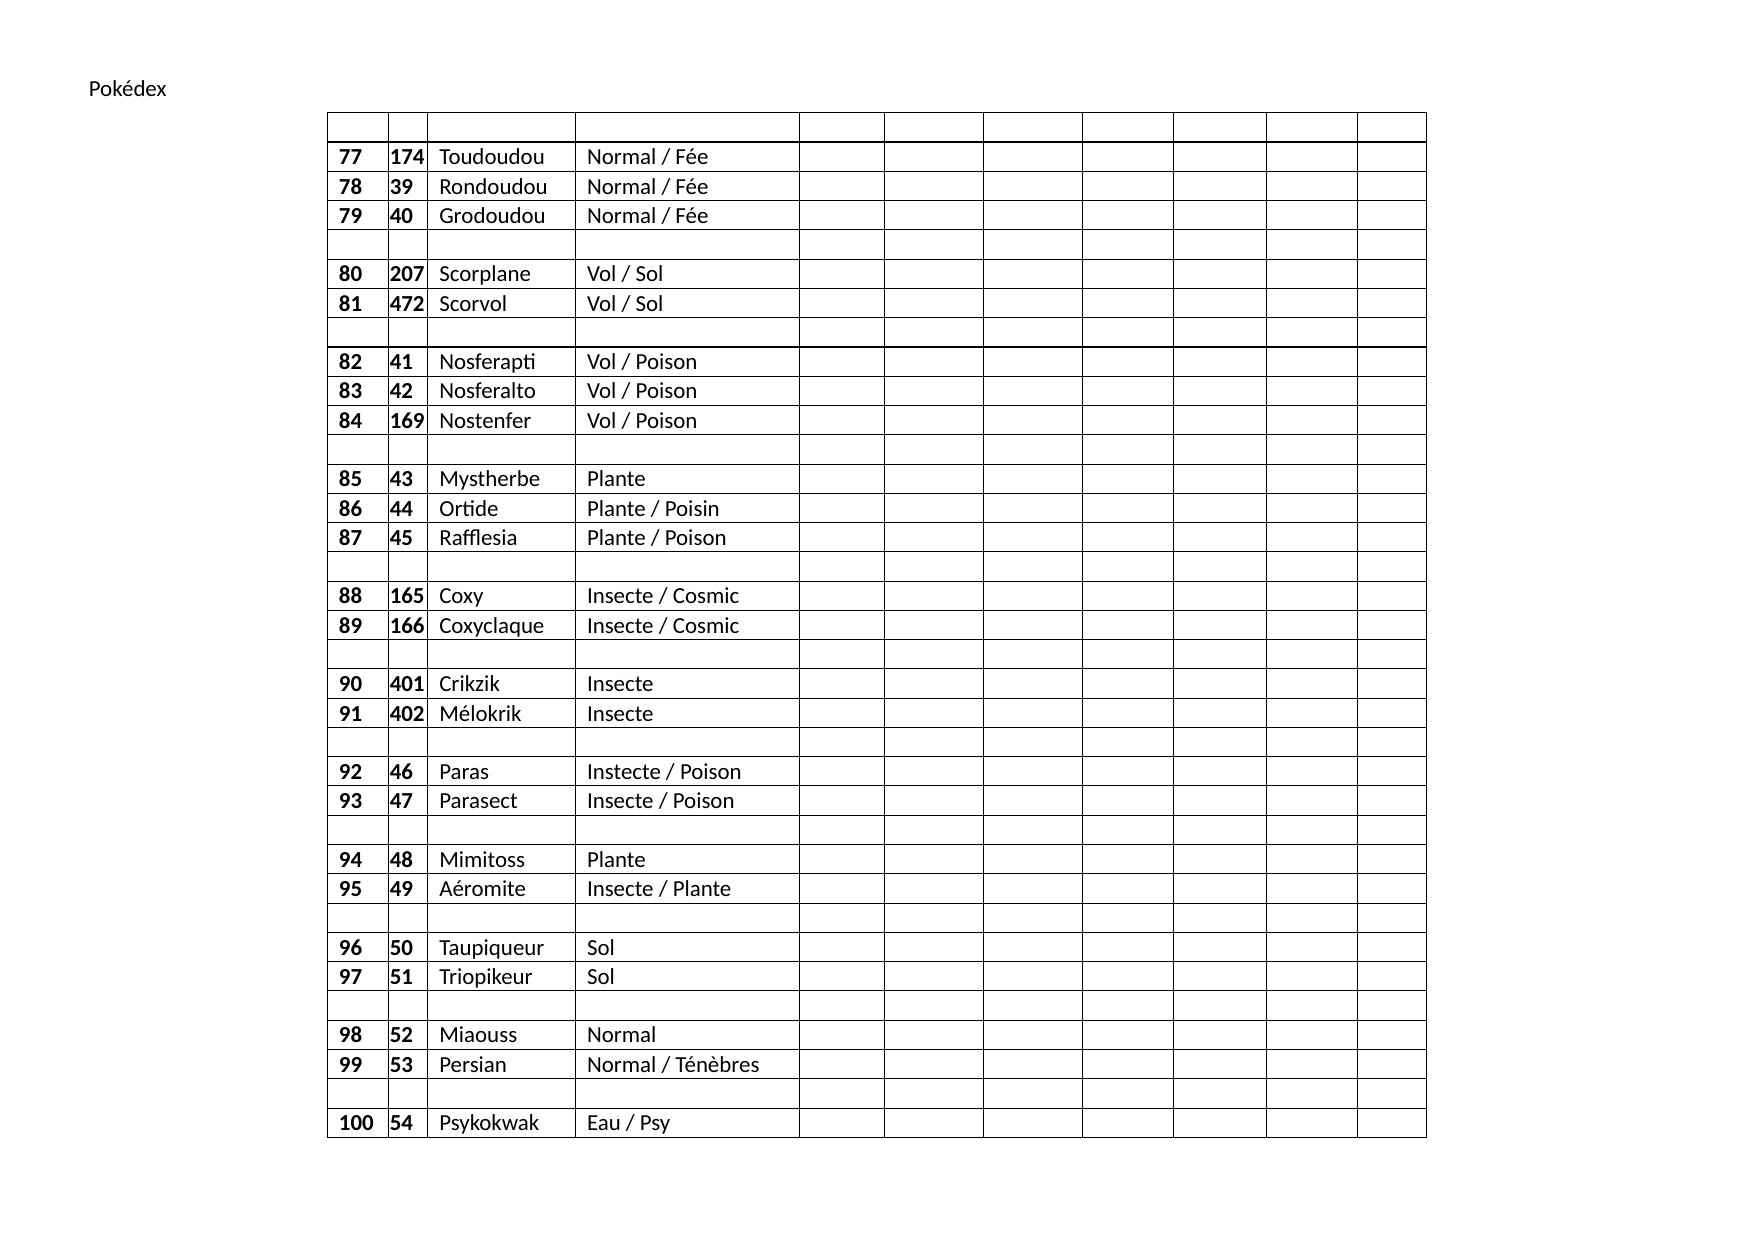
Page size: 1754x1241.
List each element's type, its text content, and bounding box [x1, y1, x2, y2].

table_cell 47 [389, 786, 427, 815]
table_cell [885, 406, 983, 434]
table_cell [1174, 874, 1266, 902]
table_cell [885, 348, 983, 376]
table_cell [885, 845, 983, 873]
table_cell 97 [328, 962, 388, 990]
table_cell [328, 904, 388, 932]
table_cell [984, 962, 1082, 990]
table_cell [1267, 816, 1357, 844]
table_cell [428, 230, 575, 258]
table_cell [885, 230, 983, 258]
table_cell [1358, 494, 1426, 522]
table_cell [1267, 348, 1357, 376]
table_cell [800, 172, 884, 200]
table_cell [1358, 962, 1426, 990]
table_cell [1358, 201, 1426, 229]
table_cell Insecte / Cosmic [576, 611, 799, 639]
table_cell Insecte / Cosmic [576, 582, 799, 610]
table_cell [1358, 406, 1426, 434]
table_cell [885, 816, 983, 844]
table_cell [1174, 699, 1266, 727]
table_cell [1174, 582, 1266, 610]
table_cell [576, 816, 799, 844]
table_cell [1358, 1109, 1426, 1137]
table_cell [1358, 1079, 1426, 1107]
table_cell [984, 933, 1082, 961]
table_cell [885, 552, 983, 581]
table_cell Eau / Psy [576, 1109, 799, 1137]
table_cell Plante / Poison [576, 523, 799, 551]
table_cell [984, 874, 1082, 902]
table_cell 80 [328, 260, 388, 288]
table_cell Plante [576, 845, 799, 873]
table_cell 85 [328, 465, 388, 493]
table_cell [1358, 1021, 1426, 1049]
table_cell Grodoudou [428, 201, 575, 229]
table_cell [800, 406, 884, 434]
table_cell [1083, 1109, 1173, 1137]
table_cell [984, 201, 1082, 229]
table_cell [984, 494, 1082, 522]
table_cell [800, 377, 884, 405]
table_cell [800, 582, 884, 610]
table_cell [1267, 757, 1357, 785]
table_cell 49 [389, 874, 427, 902]
table_cell [1267, 260, 1357, 288]
table_cell [984, 728, 1082, 756]
table_cell [1358, 845, 1426, 873]
table_cell 78 [328, 172, 388, 200]
table_cell [984, 348, 1082, 376]
table_cell Nosferalto [428, 377, 575, 405]
table_cell Crikzik [428, 669, 575, 698]
table_cell [1083, 465, 1173, 493]
table_cell [800, 465, 884, 493]
table_cell [1083, 640, 1173, 668]
table_cell [1083, 201, 1173, 229]
table_cell [1174, 230, 1266, 258]
table_cell [885, 786, 983, 815]
table_cell [1267, 113, 1357, 141]
table_cell [984, 289, 1082, 317]
table_cell [1358, 611, 1426, 639]
table_cell [576, 230, 799, 258]
table_cell [1267, 640, 1357, 668]
table_cell [885, 611, 983, 639]
table_cell [1267, 904, 1357, 932]
table_cell [984, 377, 1082, 405]
table_cell [800, 1021, 884, 1049]
table_cell [1174, 757, 1266, 785]
table_cell [1083, 435, 1173, 463]
table_cell 93 [328, 786, 388, 815]
table_cell Sol [576, 933, 799, 961]
table_cell [885, 669, 983, 698]
table_cell [428, 904, 575, 932]
table_cell Paras [428, 757, 575, 785]
table_cell [1174, 786, 1266, 815]
table_cell [800, 113, 884, 141]
table_cell Rafflesia [428, 523, 575, 551]
table_cell [1174, 1109, 1266, 1137]
table_cell [576, 640, 799, 668]
table_cell [389, 728, 427, 756]
table_cell [885, 904, 983, 932]
table_cell [1267, 494, 1357, 522]
table_cell [389, 552, 427, 581]
table_cell [885, 260, 983, 288]
table_cell [428, 991, 575, 1019]
table_cell Coxyclaque [428, 611, 575, 639]
table_cell [885, 874, 983, 902]
table_cell [885, 318, 983, 346]
table_cell [1267, 1109, 1357, 1137]
table_cell [1174, 260, 1266, 288]
table_cell [885, 757, 983, 785]
table_cell [1083, 143, 1173, 171]
table_cell [1174, 318, 1266, 346]
table_cell [885, 494, 983, 522]
table_cell [1358, 377, 1426, 405]
table_cell 54 [389, 1109, 427, 1137]
table_cell Vol / Poison [576, 348, 799, 376]
table_cell Nosferapti [428, 348, 575, 376]
table_cell [1174, 845, 1266, 873]
table_cell [1174, 465, 1266, 493]
table_cell [576, 552, 799, 581]
table_cell [428, 816, 575, 844]
table_cell [576, 435, 799, 463]
table_cell [984, 465, 1082, 493]
table_cell [1083, 816, 1173, 844]
table_cell 53 [389, 1050, 427, 1078]
table_cell [1083, 1021, 1173, 1049]
table_cell Sol [576, 962, 799, 990]
table_cell [1174, 728, 1266, 756]
table_cell [1267, 230, 1357, 258]
table_cell [800, 143, 884, 171]
table_cell [885, 933, 983, 961]
table_cell [800, 991, 884, 1019]
table_cell [800, 494, 884, 522]
table_cell [576, 318, 799, 346]
table_cell [800, 904, 884, 932]
table_cell [800, 552, 884, 581]
table_cell [984, 1109, 1082, 1137]
table_cell [389, 1079, 427, 1107]
table_cell Mélokrik [428, 699, 575, 727]
table_cell 96 [328, 933, 388, 961]
table_cell [984, 113, 1082, 141]
table_cell [984, 260, 1082, 288]
table_cell 98 [328, 1021, 388, 1049]
table_cell [984, 845, 1082, 873]
table_cell [800, 699, 884, 727]
table_cell [1267, 611, 1357, 639]
table_cell 79 [328, 201, 388, 229]
table_cell [1174, 991, 1266, 1019]
table_cell [800, 786, 884, 815]
table_cell [1083, 406, 1173, 434]
table_cell [800, 640, 884, 668]
table_cell [984, 611, 1082, 639]
table_cell [1083, 230, 1173, 258]
table_cell [984, 523, 1082, 551]
table_cell [1083, 348, 1173, 376]
table_cell [1174, 172, 1266, 200]
table_cell [1267, 465, 1357, 493]
table_cell [576, 113, 799, 141]
table_cell 87 [328, 523, 388, 551]
table_cell [1358, 991, 1426, 1019]
table_cell Mimitoss [428, 845, 575, 873]
table_cell Aéromite [428, 874, 575, 902]
table_cell [984, 699, 1082, 727]
table_cell [885, 377, 983, 405]
table_cell [1267, 1079, 1357, 1107]
table_cell Insecte / Plante [576, 874, 799, 902]
table_cell [800, 611, 884, 639]
table_cell Normal / Ténèbres [576, 1050, 799, 1078]
table_cell [1083, 669, 1173, 698]
table_cell [885, 143, 983, 171]
table_cell [800, 874, 884, 902]
table_cell [885, 113, 983, 141]
table_cell 165 [389, 582, 427, 610]
table_cell Toudoudou [428, 143, 575, 171]
table_cell [1083, 757, 1173, 785]
table_cell [800, 289, 884, 317]
table_cell Ortide [428, 494, 575, 522]
table_cell [885, 640, 983, 668]
table_cell Insecte / Poison [576, 786, 799, 815]
table_cell [885, 582, 983, 610]
table_cell Psykokwak [428, 1109, 575, 1137]
table_cell 43 [389, 465, 427, 493]
table_cell 40 [389, 201, 427, 229]
table_cell 401 [389, 669, 427, 698]
table_cell [1083, 552, 1173, 581]
table_cell [1083, 1079, 1173, 1107]
table_cell [1267, 933, 1357, 961]
table_cell [984, 904, 1082, 932]
table_cell 90 [328, 669, 388, 698]
table_cell 39 [389, 172, 427, 200]
table_cell [984, 669, 1082, 698]
table_cell 472 [389, 289, 427, 317]
table_cell [885, 991, 983, 1019]
table_cell [1174, 113, 1266, 141]
table_cell [576, 1079, 799, 1107]
table_cell [984, 318, 1082, 346]
table_cell 174 [389, 143, 427, 171]
table_cell [1083, 786, 1173, 815]
table_cell [1267, 874, 1357, 902]
table_cell [1174, 348, 1266, 376]
table_cell [885, 172, 983, 200]
table_cell 82 [328, 348, 388, 376]
table_cell [1267, 669, 1357, 698]
table_cell [1358, 552, 1426, 581]
table_cell [1267, 406, 1357, 434]
table_cell [1083, 611, 1173, 639]
table_cell [1174, 494, 1266, 522]
table_cell Scorplane [428, 260, 575, 288]
table_cell [1358, 523, 1426, 551]
table_cell [428, 113, 575, 141]
table_cell [1358, 143, 1426, 171]
table_cell [800, 435, 884, 463]
table_cell [1174, 523, 1266, 551]
table_cell [800, 845, 884, 873]
table_cell [1174, 1079, 1266, 1107]
table_cell [328, 318, 388, 346]
table_cell [984, 757, 1082, 785]
table_cell [1174, 962, 1266, 990]
table_cell [1267, 552, 1357, 581]
table_cell [1267, 962, 1357, 990]
table_cell Rondoudou [428, 172, 575, 200]
table_cell [885, 728, 983, 756]
table_cell [1083, 582, 1173, 610]
table_cell [328, 113, 388, 141]
table_cell [1267, 523, 1357, 551]
table_cell [1083, 1050, 1173, 1078]
table_cell [1267, 201, 1357, 229]
table_cell [800, 318, 884, 346]
table_cell 81 [328, 289, 388, 317]
table_cell [428, 435, 575, 463]
table_cell [328, 230, 388, 258]
table_cell [1358, 904, 1426, 932]
table_cell [1358, 230, 1426, 258]
table_cell [1267, 172, 1357, 200]
table_cell [984, 143, 1082, 171]
table_cell [1358, 640, 1426, 668]
table_cell [984, 230, 1082, 258]
table_cell [1174, 669, 1266, 698]
table_cell [800, 230, 884, 258]
table_cell [1358, 318, 1426, 346]
table_cell 83 [328, 377, 388, 405]
table_cell [885, 289, 983, 317]
table_cell [389, 816, 427, 844]
table_cell [1174, 640, 1266, 668]
table_cell [1083, 845, 1173, 873]
table_cell [1358, 465, 1426, 493]
table_cell [1174, 435, 1266, 463]
table_cell [1267, 845, 1357, 873]
table_cell 41 [389, 348, 427, 376]
table_cell [885, 465, 983, 493]
table_cell [800, 1109, 884, 1137]
table_cell [1267, 377, 1357, 405]
table_cell [1267, 143, 1357, 171]
table_cell Instecte / Poison [576, 757, 799, 785]
table_cell [1358, 1050, 1426, 1078]
table_cell [1267, 582, 1357, 610]
table_cell 91 [328, 699, 388, 727]
table_cell [428, 552, 575, 581]
table_cell [389, 113, 427, 141]
table_cell Vol / Sol [576, 260, 799, 288]
table_cell [984, 991, 1082, 1019]
table_cell [1267, 699, 1357, 727]
table_cell [800, 348, 884, 376]
table_cell [800, 816, 884, 844]
table_cell [389, 640, 427, 668]
table_cell [1174, 816, 1266, 844]
table_cell 45 [389, 523, 427, 551]
table_cell [800, 933, 884, 961]
table_cell [1174, 1050, 1266, 1078]
table_cell 46 [389, 757, 427, 785]
table_cell [1267, 728, 1357, 756]
table_cell 100 [328, 1109, 388, 1137]
table_cell 89 [328, 611, 388, 639]
table_cell 51 [389, 962, 427, 990]
table_cell [1083, 991, 1173, 1019]
table_cell [885, 1050, 983, 1078]
table_cell [984, 406, 1082, 434]
table_cell [1267, 786, 1357, 815]
table_cell 84 [328, 406, 388, 434]
table_cell 77 [328, 143, 388, 171]
table_cell [328, 1079, 388, 1107]
table_cell 52 [389, 1021, 427, 1049]
table_cell Insecte [576, 699, 799, 727]
table_cell [1083, 699, 1173, 727]
table_cell Persian [428, 1050, 575, 1078]
table_cell [800, 1079, 884, 1107]
table_cell [800, 757, 884, 785]
table_cell [428, 640, 575, 668]
table_cell [428, 728, 575, 756]
table_cell [1358, 348, 1426, 376]
table_cell Plante / Poisin [576, 494, 799, 522]
table_cell [800, 523, 884, 551]
table_cell [885, 699, 983, 727]
table_cell [984, 786, 1082, 815]
table_cell [1358, 435, 1426, 463]
table_cell 88 [328, 582, 388, 610]
table_cell [1083, 260, 1173, 288]
table_cell 99 [328, 1050, 388, 1078]
table_cell Taupiqueur [428, 933, 575, 961]
table_cell Vol / Sol [576, 289, 799, 317]
table_cell [1083, 318, 1173, 346]
table_cell Coxy [428, 582, 575, 610]
table_cell [328, 816, 388, 844]
table_cell [1083, 377, 1173, 405]
table_cell [328, 552, 388, 581]
table_cell 169 [389, 406, 427, 434]
table_cell [984, 640, 1082, 668]
table_cell Plante [576, 465, 799, 493]
table_cell [885, 962, 983, 990]
table_cell 94 [328, 845, 388, 873]
table_cell [1083, 962, 1173, 990]
table_cell Nostenfer [428, 406, 575, 434]
table_cell Miaouss [428, 1021, 575, 1049]
table_cell [800, 1050, 884, 1078]
table_cell [389, 230, 427, 258]
table_cell [576, 728, 799, 756]
table_cell [428, 1079, 575, 1107]
table_cell [1083, 874, 1173, 902]
table_cell [389, 991, 427, 1019]
table_cell [1083, 289, 1173, 317]
table_cell Parasect [428, 786, 575, 815]
table_cell [1358, 728, 1426, 756]
table_cell Insecte [576, 669, 799, 698]
table_cell [389, 904, 427, 932]
table_cell [1358, 933, 1426, 961]
table_cell [1174, 552, 1266, 581]
table_cell [800, 260, 884, 288]
table_cell [576, 991, 799, 1019]
table_cell [1174, 201, 1266, 229]
table_cell [328, 991, 388, 1019]
table_cell [1358, 699, 1426, 727]
table_cell [984, 582, 1082, 610]
table_cell [389, 435, 427, 463]
table_cell [1083, 523, 1173, 551]
table_cell [1358, 786, 1426, 815]
table_cell [1267, 435, 1357, 463]
table_cell [1358, 260, 1426, 288]
table_cell [1267, 1021, 1357, 1049]
table_cell [328, 640, 388, 668]
table_cell [1174, 377, 1266, 405]
table_cell [328, 728, 388, 756]
table_cell 402 [389, 699, 427, 727]
table_cell [1358, 816, 1426, 844]
table_cell [1174, 1021, 1266, 1049]
table_cell [428, 318, 575, 346]
table_cell [885, 523, 983, 551]
table_cell 86 [328, 494, 388, 522]
table_cell [1358, 289, 1426, 317]
table_cell [984, 552, 1082, 581]
table_cell [1174, 611, 1266, 639]
table_cell Normal / Fée [576, 172, 799, 200]
table_cell [885, 201, 983, 229]
table_cell [885, 1109, 983, 1137]
table_cell [1267, 1050, 1357, 1078]
table_cell [1267, 991, 1357, 1019]
table_cell [1083, 728, 1173, 756]
table_cell 42 [389, 377, 427, 405]
table_cell [1083, 113, 1173, 141]
table_cell Vol / Poison [576, 406, 799, 434]
table_cell [800, 962, 884, 990]
table_cell 48 [389, 845, 427, 873]
table_cell Vol / Poison [576, 377, 799, 405]
table_cell [984, 435, 1082, 463]
table_cell 44 [389, 494, 427, 522]
table_cell [1083, 933, 1173, 961]
table_cell [389, 318, 427, 346]
table_cell [1358, 757, 1426, 785]
table_cell [800, 201, 884, 229]
table_cell [1083, 904, 1173, 932]
table_cell [984, 1021, 1082, 1049]
table_cell Triopikeur [428, 962, 575, 990]
table_cell [984, 816, 1082, 844]
table_cell Normal [576, 1021, 799, 1049]
table_cell [1358, 113, 1426, 141]
table_cell [800, 728, 884, 756]
table_cell [984, 1050, 1082, 1078]
table_cell 207 [389, 260, 427, 288]
table_cell [1083, 172, 1173, 200]
table_cell [1083, 494, 1173, 522]
table_cell [576, 904, 799, 932]
table_cell Mystherbe [428, 465, 575, 493]
table_cell [328, 435, 388, 463]
table_cell [1358, 669, 1426, 698]
table_cell 166 [389, 611, 427, 639]
table_cell 92 [328, 757, 388, 785]
table_cell Normal / Fée [576, 201, 799, 229]
table_cell [984, 172, 1082, 200]
table_cell [984, 1079, 1082, 1107]
table_cell [885, 1079, 983, 1107]
table_cell 50 [389, 933, 427, 961]
table_cell [885, 1021, 983, 1049]
table_cell [1267, 289, 1357, 317]
table_cell [1174, 933, 1266, 961]
table_cell Scorvol [428, 289, 575, 317]
table_cell [1267, 318, 1357, 346]
table_cell [1358, 582, 1426, 610]
table_cell [885, 435, 983, 463]
table_cell [1174, 289, 1266, 317]
table_cell 95 [328, 874, 388, 902]
table_cell [1358, 874, 1426, 902]
table_cell Normal / Fée [576, 143, 799, 171]
table_cell [1174, 406, 1266, 434]
table_cell [1174, 143, 1266, 171]
table_cell [1358, 172, 1426, 200]
table_cell [1174, 904, 1266, 932]
table_cell [800, 669, 884, 698]
